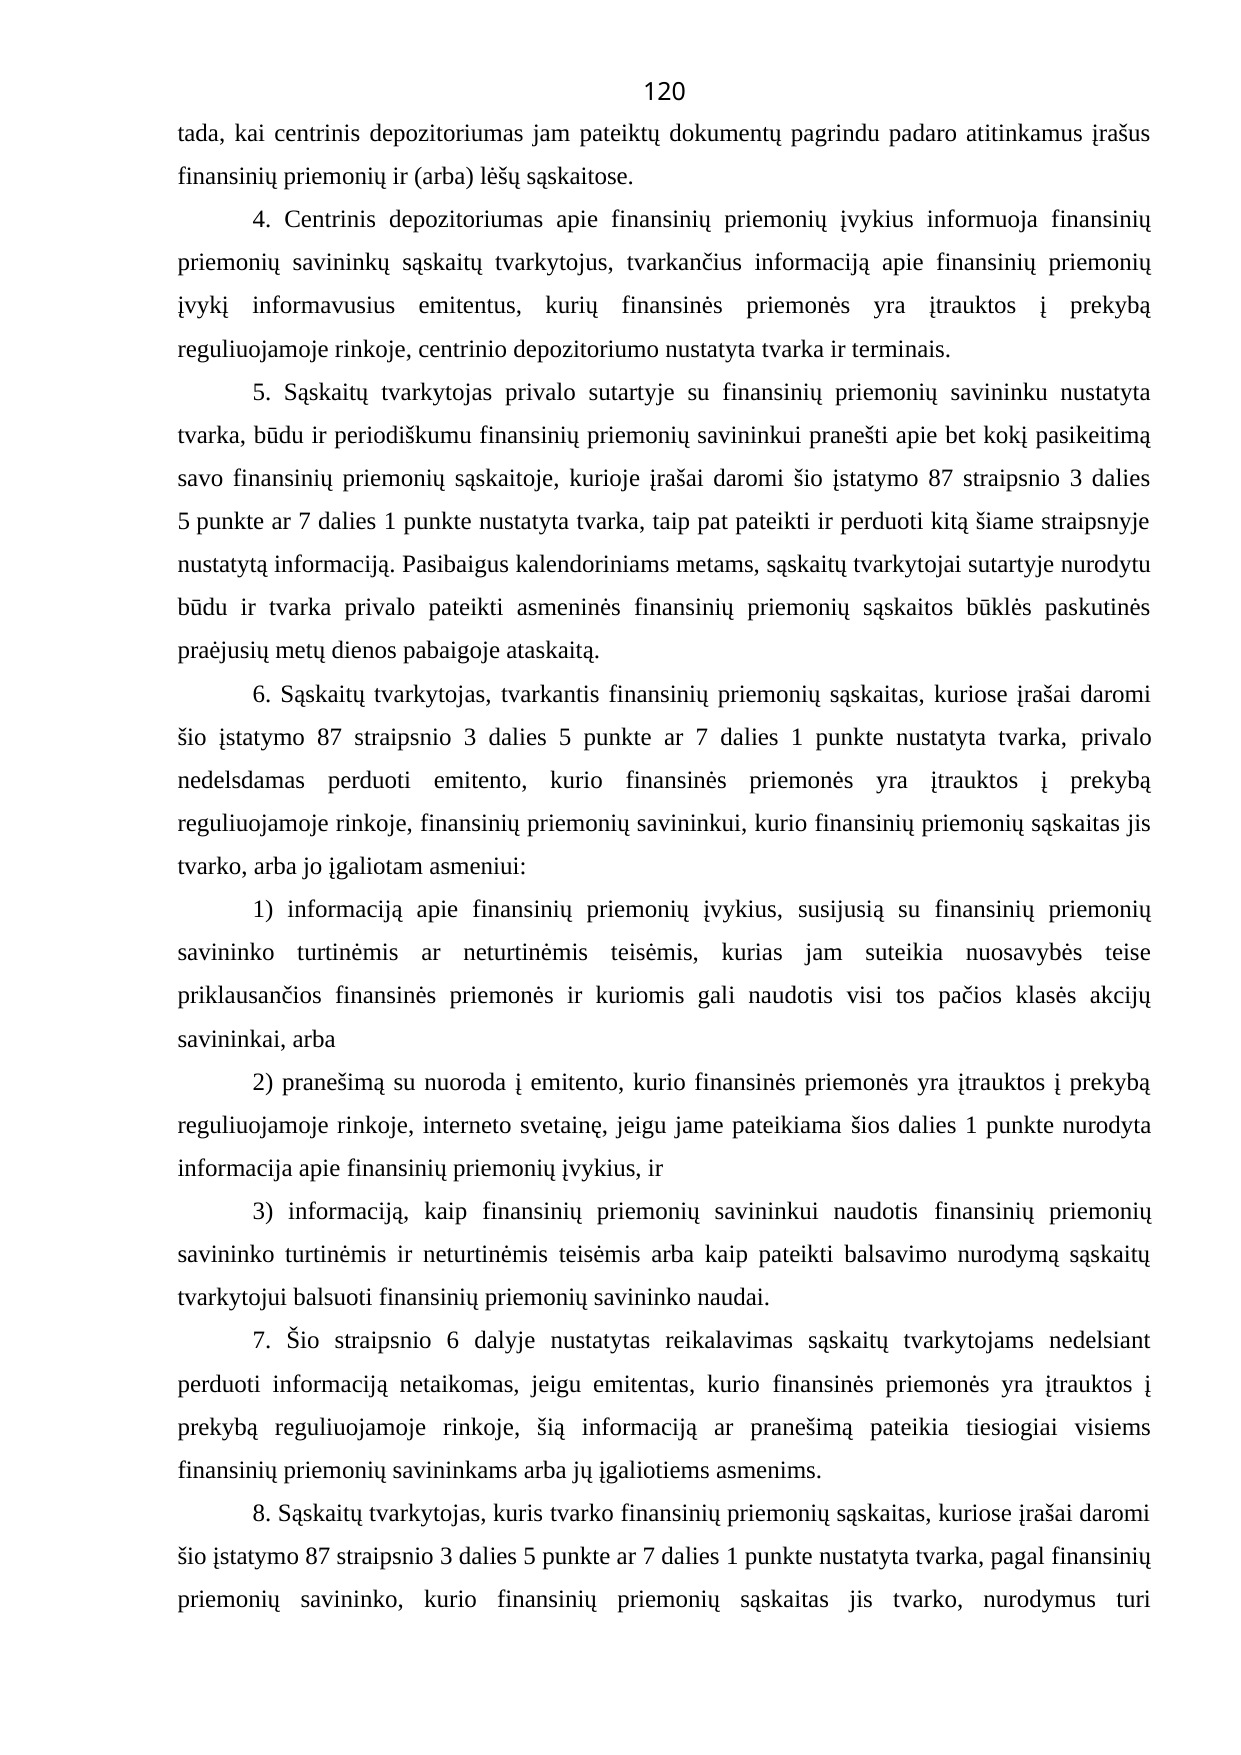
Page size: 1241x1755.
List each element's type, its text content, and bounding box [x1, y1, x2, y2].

text 7. Šio straipsnio 6 dalyje nustatytas reikalavimas sąskaitų tvarkytojams nedelsiant perduoti informaciją netaikomas, jeigu emitentas, kurio finansinės priemonės yra įtrauktos į prekybą reguliuojamoje rinkoje, šią informaciją ar pranešimą pateikia tiesiogiai visiems finansinių priemonių savininkams arba jų įgaliotiems asmenims. [177, 1326, 1152, 1484]
text 6. Sąskaitų tvarkytojas, tvarkantis finansinių priemonių sąskaitas, kuriose įrašai daromi šio įstatymo 87 straipsnio 3 dalies 5 punkte ar 7 dalies 1 punkte nustatyta tvarka, privalo nedelsdamas perduoti emitento, kurio finansinės priemonės yra įtrauktos į prekybą reguliuojamoje rinkoje, finansinių priemonių savininkui, kurio finansinių priemonių sąskaitas jis tvarko, arba jo įgaliotam asmeniui: [177, 679, 1152, 880]
text 5. Sąskaitų tvarkytojas privalo sutartyje su finansinių priemonių savininku nustatyta tvarka, būdu ir periodiškumu finansinių priemonių savininkui pranešti apie bet kokį pasikeitimą savo finansinių priemonių sąskaitoje, kurioje įrašai daromi šio įstatymo 87 straipsnio 3 dalies 5 punkte ar 7 dalies 1 punkte nustatyta tvarka, taip pat pateikti ir perduoti kitą šiame straipsnyje nustatytą informaciją. Pasibaigus kalendoriniams metams, sąskaitų tvarkytojai sutartyje nurodytu būdu ir tvarka privalo pateikti asmeninės finansinių priemonių sąskaitos būklės paskutinės praėjusių metų dienos pabaigoje ataskaitą. [177, 377, 1152, 664]
text tada, kai centrinis depozitoriumas jam pateiktų dokumentų pagrindu padaro atitinkamus įrašus finansinių priemonių ir (arba) lėšų sąskaitose. [177, 118, 1152, 190]
text 2) pranešimą su nuoroda į emitento, kurio finansinės priemonės yra įtrauktos į prekybą reguliuojamoje rinkoje, interneto svetainę, jeigu jame pateikiama šios dalies 1 punkte nurodyta informacija apie finansinių priemonių įvykius, ir [177, 1067, 1152, 1182]
text 4. Centrinis depozitoriumas apie finansinių priemonių įvykius informuoja finansinių priemonių savininkų sąskaitų tvarkytojus, tvarkančius informaciją apie finansinių priemonių įvykį informavusius emitentus, kurių finansinės priemonės yra įtrauktos į prekybą reguliuojamoje rinkoje, centrinio depozitoriumo nustatyta tvarka ir terminais. [177, 204, 1152, 362]
text 3) informaciją, kaip finansinių priemonių savininkui naudotis finansinių priemonių savininko turtinėmis ir neturtinėmis teisėmis arba kaip pateikti balsavimo nurodymą sąskaitų tvarkytojui balsuoti finansinių priemonių savininko naudai. [177, 1196, 1152, 1311]
text 8. Sąskaitų tvarkytojas, kuris tvarko finansinių priemonių sąskaitas, kuriose įrašai daromi šio įstatymo 87 straipsnio 3 dalies 5 punkte ar 7 dalies 1 punkte nustatyta tvarka, pagal finansinių priemonių savininko, kurio finansinių priemonių sąskaitas jis tvarko, nurodymus turi [177, 1498, 1152, 1613]
text 1) informaciją apie finansinių priemonių įvykius, susijusią su finansinių priemonių savininko turtinėmis ar neturtinėmis teisėmis, kurias jam suteikia nuosavybės teise priklausančios finansinės priemonės ir kuriomis gali naudotis visi tos pačios klasės akcijų savininkai, arba [177, 894, 1152, 1052]
